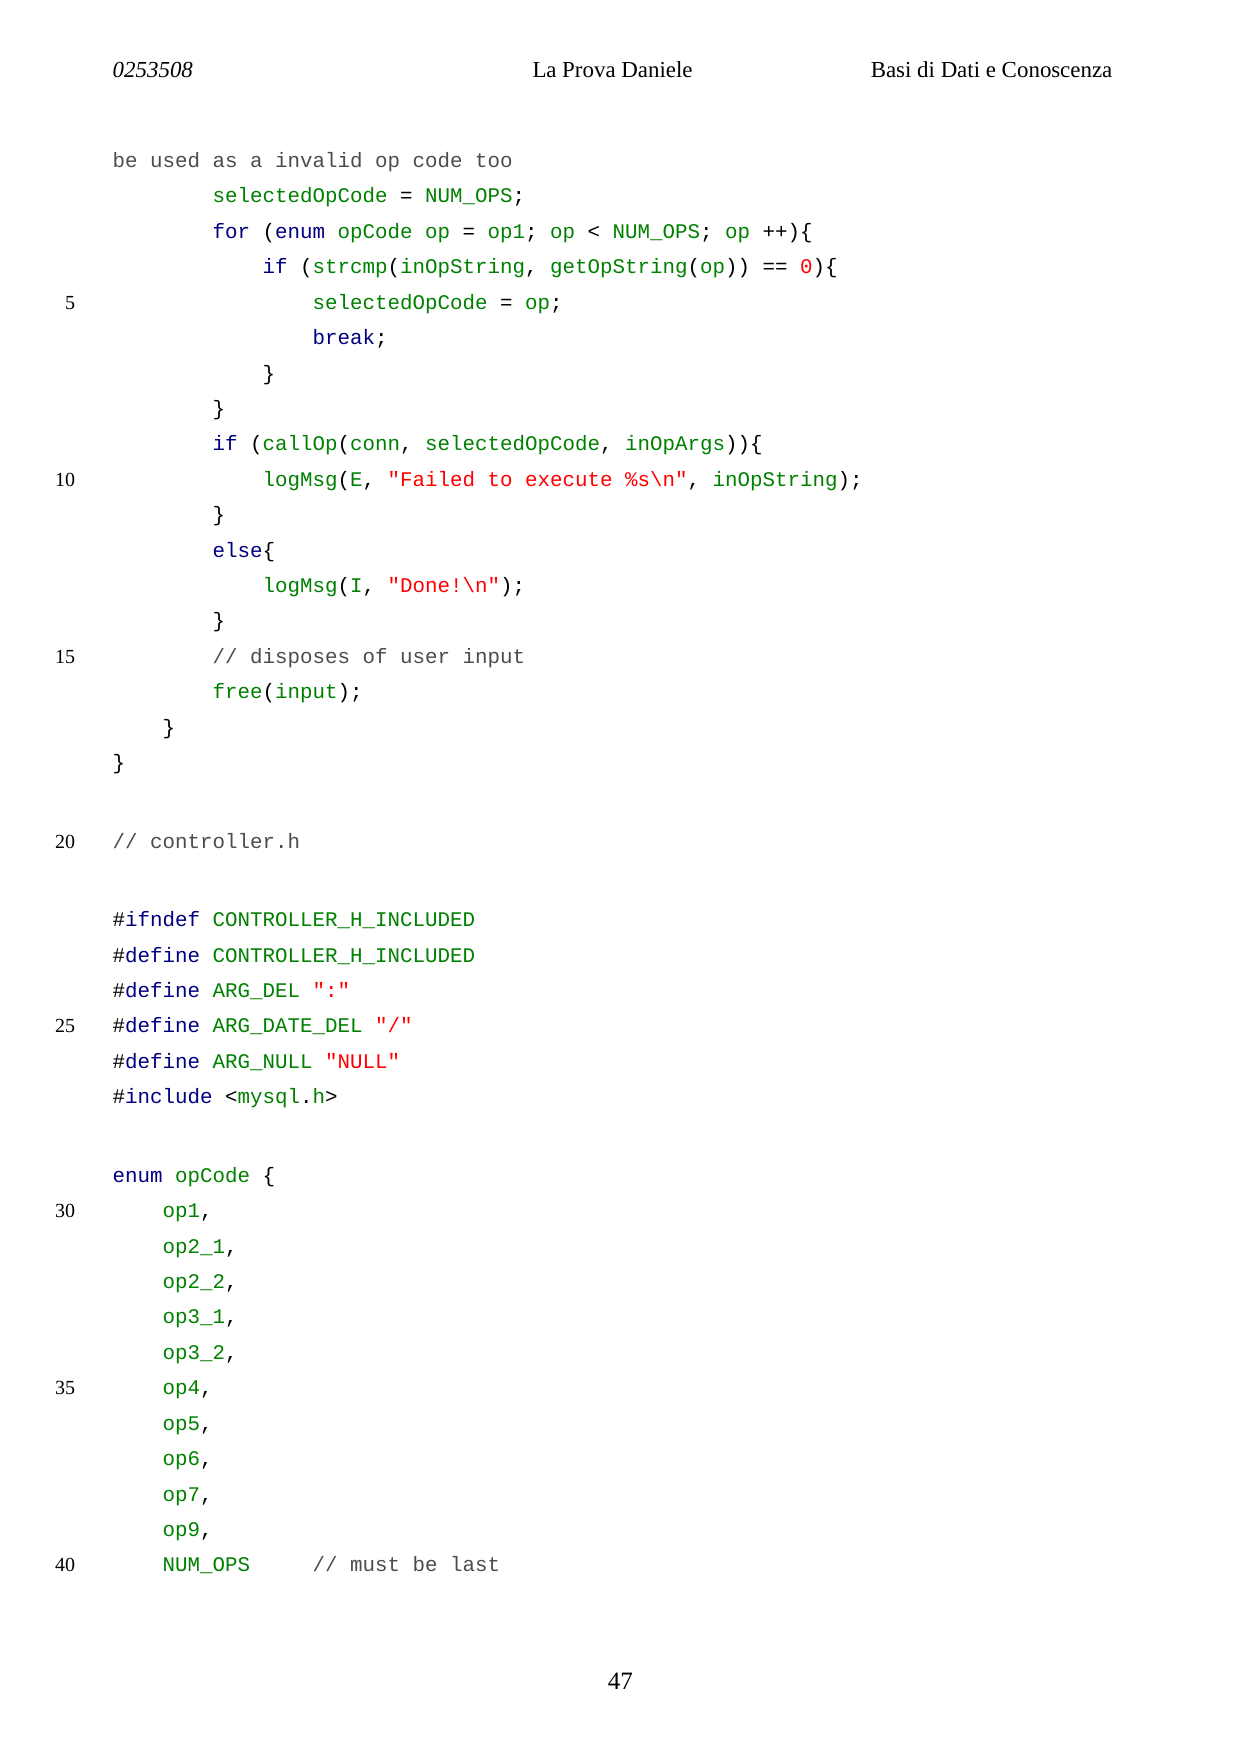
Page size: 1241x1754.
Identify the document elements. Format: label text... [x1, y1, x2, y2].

text op5, [112, 1413, 1128, 1436]
text // disposes of user input [112, 646, 1128, 669]
text free(input); [112, 681, 1128, 705]
text } [112, 362, 1128, 386]
text } [112, 504, 1128, 528]
text op6, [112, 1448, 1128, 1472]
text } [112, 610, 1128, 634]
text op1, [112, 1200, 1128, 1224]
text break; [112, 327, 1128, 351]
text } [112, 717, 1128, 740]
text #define ARG_NULL "NULL" [112, 1051, 1128, 1074]
text #include <mysql.h> [112, 1086, 1128, 1110]
text op7, [112, 1483, 1128, 1507]
text logMsg(I, "Done!\n"); [112, 575, 1128, 599]
text #define ARG_DATE_DEL "/" [112, 1015, 1128, 1039]
text selectedOpCode = NUM_OPS; [112, 185, 1128, 209]
text logMsg(E, "Failed to execute %s\n", inOpString); [112, 469, 1128, 492]
text enum opCode { [112, 1165, 1128, 1188]
text if (callOp(conn, selectedOpCode, inOpArgs)){ [112, 433, 1128, 457]
text op2_1, [112, 1236, 1128, 1259]
text } [112, 752, 1128, 776]
text selectedOpCode = op; [112, 292, 1128, 315]
text if (strcmp(inOpString, getOpString(op)) == 0){ [112, 256, 1128, 280]
text op4, [112, 1377, 1128, 1401]
text op3_2, [112, 1342, 1128, 1366]
text NUM_OPS // must be last [112, 1554, 1128, 1578]
text #define ARG_DEL ":" [112, 980, 1128, 1004]
text // controller.h [112, 831, 1128, 854]
text #define CONTROLLER_H_INCLUDED [112, 944, 1128, 968]
text #ifndef CONTROLLER_H_INCLUDED [112, 909, 1128, 933]
text for (enum opCode op = op1; op < NUM_OPS; op ++){ [112, 221, 1128, 244]
text else{ [112, 539, 1128, 563]
text op9, [112, 1519, 1128, 1543]
text } [112, 398, 1128, 422]
text be used as a invalid op code too [112, 150, 1128, 174]
text op2_2, [112, 1271, 1128, 1295]
text op3_1, [112, 1306, 1128, 1330]
